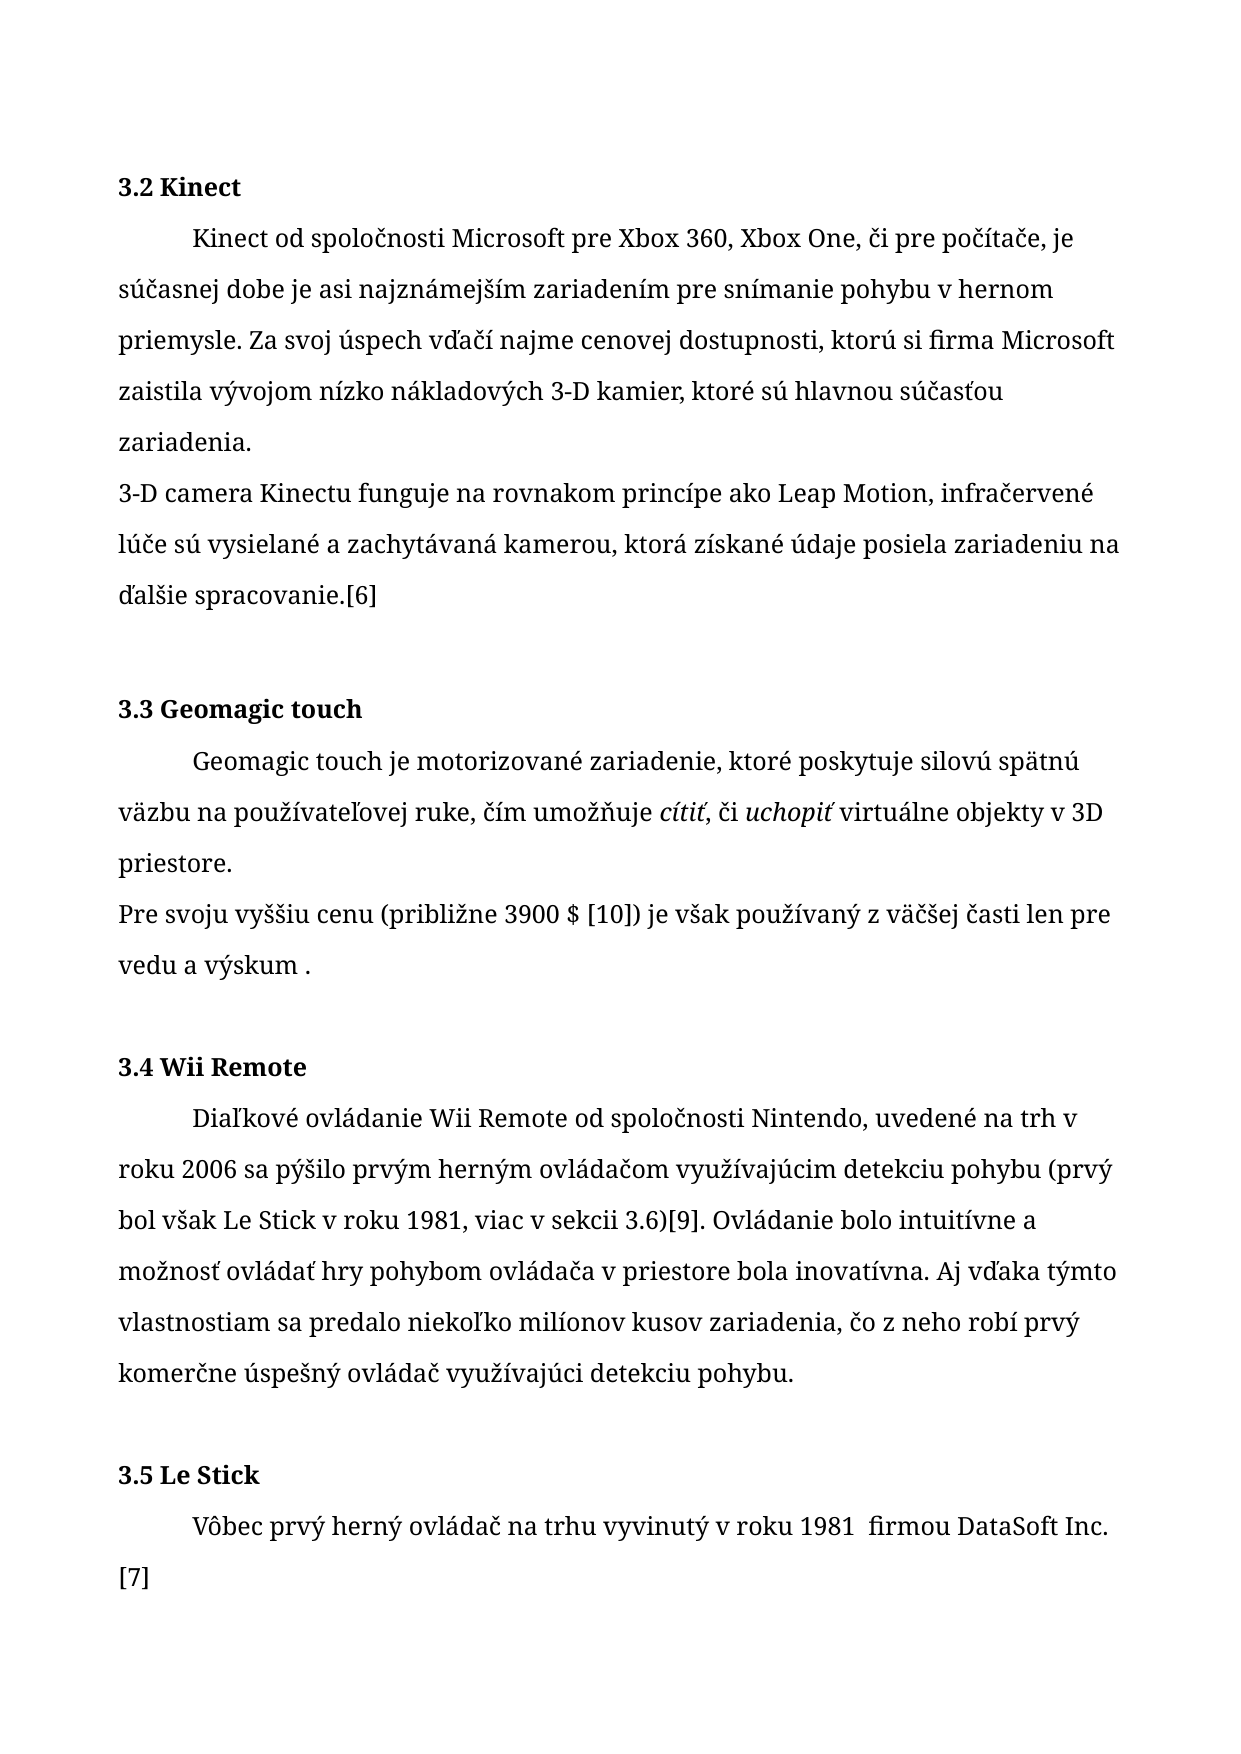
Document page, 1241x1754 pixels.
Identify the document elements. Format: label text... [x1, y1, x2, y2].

list 3.3 Geomagic touch [118, 641, 1122, 726]
list Diaľkové ovládanie Wii Remote od spoločnosti Nintendo, uvedené na trh v roku 2006 sa pýšilo prvým herným ovládačom využívajúcim detekciu pohybu (prvý bol však Le Stick v roku 1981, viac v sekcii 3.6)[9]. Ovládanie bolo intuitívne a možnosť ovládať hry pohybom ovládača v priestore bola inovatívna. Aj vďaka týmto vlastnostiam sa predalo niekoľko milíonov kusov zariadenia, čo z neho robí prvý komerčne úspešný ovládač využívajúci detekciu pohybu. [118, 1100, 1122, 1390]
text Vôbec prvý herný ovládač na trhu vyvinutý v roku 1981 firmou DataSoft Inc.[7] [118, 1509, 1122, 1594]
list Kinect od spoločnosti Microsoft pre Xbox 360, Xbox One, či pre počítače, je súčasnej dobe je asi najznámejším zariadením pre snímanie pohybu v hernom priemysle. Za svoj úspech vďačí najme cenovej dostupnosti, ktorú si firma Microsoft zaistila vývojom nízko nákladových 3-D kamier, ktoré sú hlavnou súčasťou zariadenia. 3-D camera Kinectu funguje na rovnakom princípe ako Leap Motion, infračervené lúče sú vysielané a zachytávaná kamerou, ktorá získané údaje posiela zariadeniu na ďalšie spracovanie.[6] [118, 220, 1122, 612]
list 3.4 Wii Remote [118, 1049, 1122, 1083]
list 3.2 Kinect [118, 118, 1122, 203]
list Geomagic touch je motorizované zariadenie, ktoré poskytuje silovú spätnú väzbu na používateľovej ruke, čím umožňuje cítiť, či uchopiť virtuálne objekty v 3D priestore. Pre svoju vyššiu cenu (približne 3900 $ [10]) je však používaný z väčšej časti len pre vedu a výskum . [118, 743, 1122, 981]
list 3.5 Le Stick [118, 1458, 1122, 1492]
